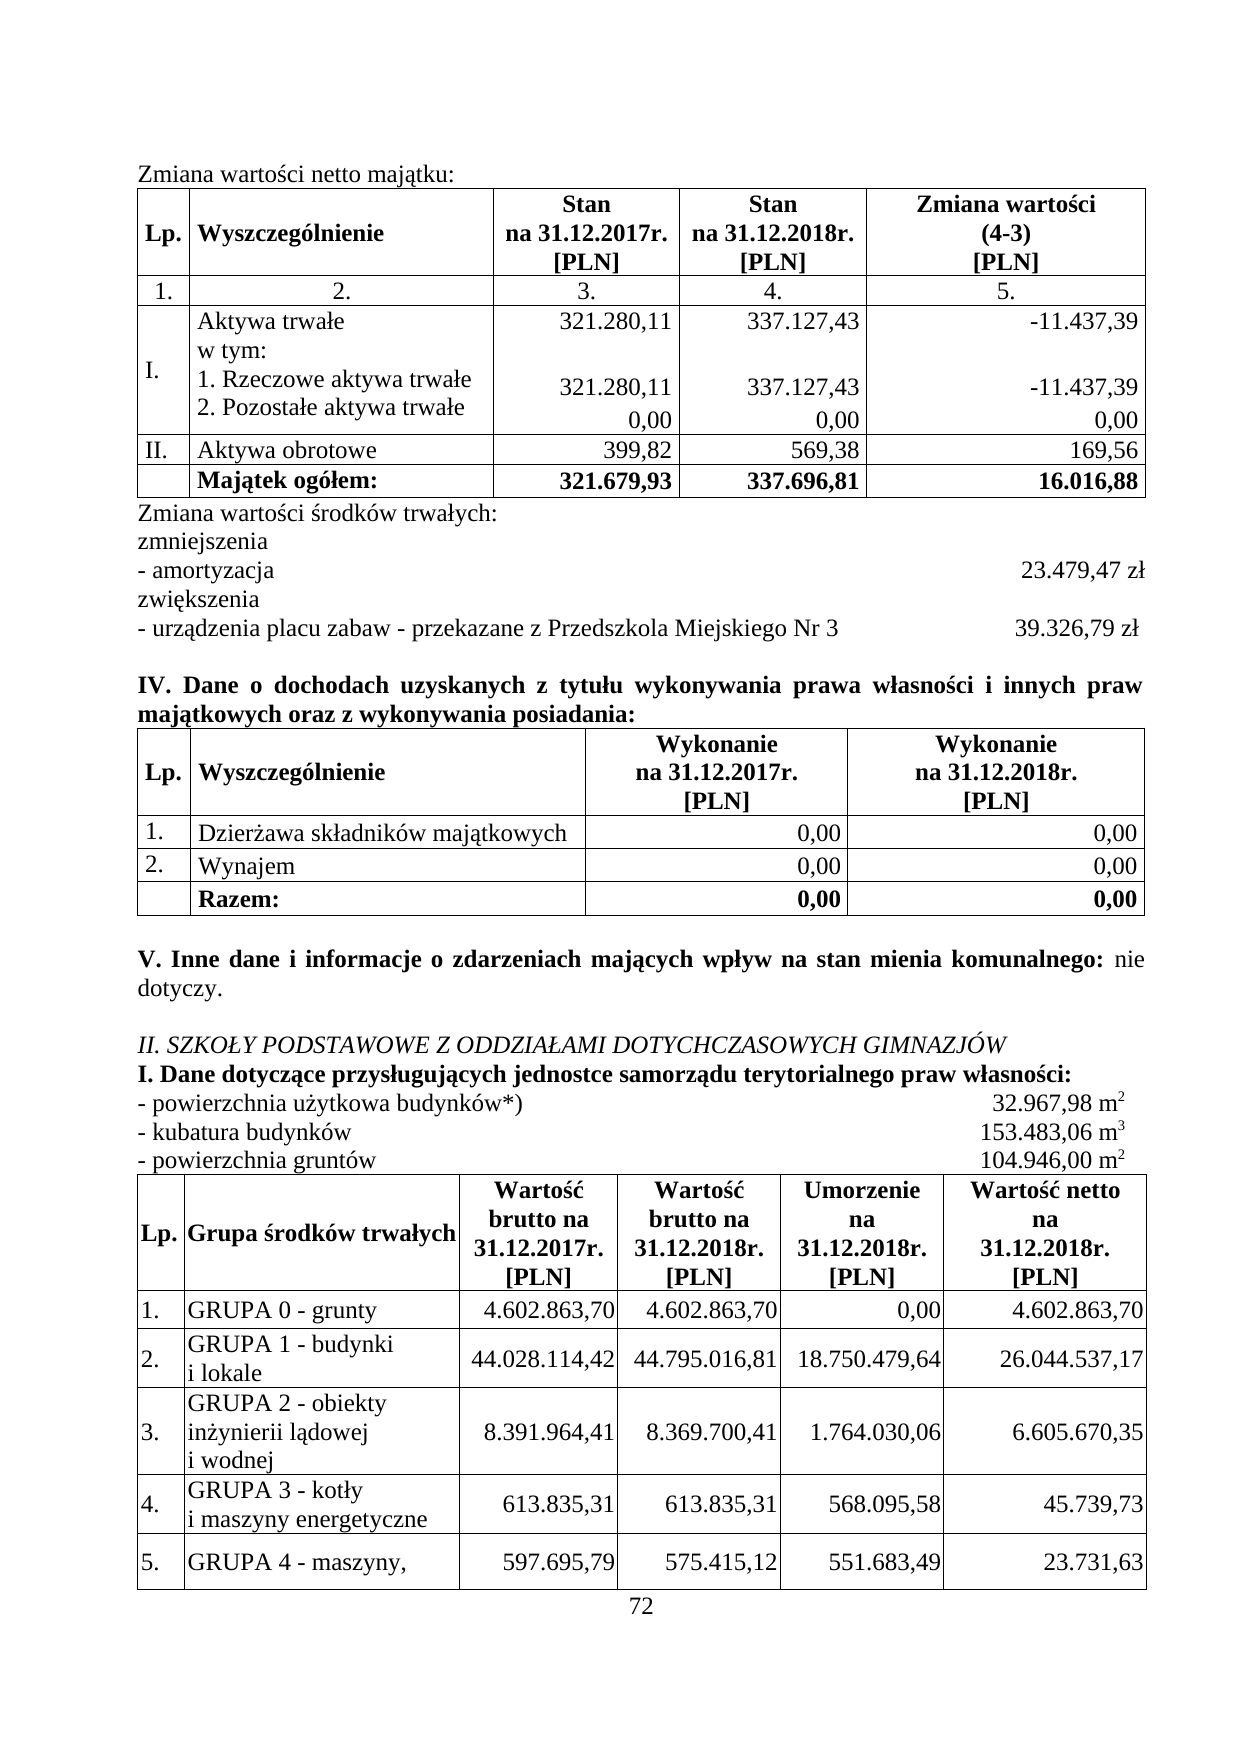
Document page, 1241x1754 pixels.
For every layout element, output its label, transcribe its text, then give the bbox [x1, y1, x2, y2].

table_cell 45.739,73 [944, 1475, 1146, 1533]
table_cell 0,00 [586, 816, 847, 848]
table_header Wykonanie na 31.12.2017r. [PLN] [586, 729, 847, 815]
table_cell 8.369.700,41 [618, 1388, 780, 1474]
table_cell 0,00 [586, 882, 847, 914]
table_cell 1. [138, 276, 189, 305]
table_cell 1. [138, 816, 190, 848]
table_cell 6.605.670,35 [944, 1388, 1146, 1474]
table_cell 399,82 [494, 435, 679, 464]
table_cell 597.695,79 [460, 1534, 617, 1589]
table_cell 44.028.114,42 [460, 1329, 617, 1387]
table_cell [138, 882, 190, 914]
table_cell - urządzenia placu zabaw - przekazane z Przedszkola Miejskiego Nr 3 [138, 613, 851, 641]
table_cell [851, 584, 1145, 613]
table_header Lp. [138, 189, 189, 275]
table_header Zmiana wartości (4-3) [PLN] [867, 189, 1145, 275]
table_header Wyszczególnienie [191, 729, 585, 815]
table_cell 39.326,79 zł [851, 613, 1145, 641]
table_header Wartość netto na 31.12.2018r. [PLN] [944, 1175, 1146, 1290]
table_cell Aktywa trwałe w tym: 1. Rzeczowe aktywa trwałe 2. Pozostałe aktywa trwałe [190, 306, 493, 434]
table_cell 613.835,31 [460, 1475, 617, 1533]
table_cell Aktywa obrotowe [190, 435, 493, 464]
table_cell 0,00 [848, 882, 1144, 914]
table_cell GRUPA 3 - kotły i maszyny energetyczne [185, 1475, 459, 1533]
table_header zmniejszenia [138, 526, 851, 555]
text II. SZKOŁY PODSTAWOWE Z ODDZIAŁAMI DOTYCHCZASOWYCH GIMNAZJÓW [137, 1031, 1145, 1059]
table_cell 169,56 [867, 435, 1145, 464]
table_cell GRUPA 0 - grunty [185, 1291, 459, 1328]
table_cell zwiększenia [138, 584, 851, 613]
text - powierzchnia użytkowa budynków*) 32.967,98 m2 [137, 1088, 1145, 1117]
text IV. Dane o dochodach uzyskanych z tytułu wykonywania prawa własności i innych praw majątkowych oraz z wykonywania posiadania: [137, 670, 1145, 728]
table_cell 4. [138, 1475, 184, 1533]
table_header Wartość brutto na 31.12.2018r. [PLN] [618, 1175, 780, 1290]
table_cell 569,38 [680, 435, 866, 464]
table_cell GRUPA 1 - budynki i lokale [185, 1329, 459, 1387]
table_cell 16.016,88 [867, 465, 1145, 497]
text Zmiana wartości netto majątku: [137, 159, 1145, 188]
table_cell 26.044.537,17 [944, 1329, 1146, 1387]
table_cell 337.696,81 [680, 465, 866, 497]
table_cell Dzierżawa składników majątkowych [191, 816, 585, 848]
table_cell 5. [138, 1534, 184, 1589]
table_cell 4. [680, 276, 866, 305]
table_cell Majątek ogółem: [190, 465, 493, 497]
table_header [851, 526, 1145, 555]
table_header Umorzenie na 31.12.2018r. [PLN] [781, 1175, 943, 1290]
table_header Wyszczególnienie [190, 189, 493, 275]
text V. Inne dane i informacje o zdarzeniach mających wpływ na stan mienia komunalnego: nie dotyczy. [137, 944, 1145, 1002]
table_cell 337.127,43 337.127,43 0,00 [680, 306, 866, 434]
table_cell 4.602.863,70 [944, 1291, 1146, 1328]
table_cell 2. [190, 276, 493, 305]
text I. Dane dotyczące przysługujących jednostce samorządu terytorialnego praw własności: [137, 1059, 1145, 1088]
table_cell 2. [138, 849, 190, 881]
table_cell 23.731,63 [944, 1534, 1146, 1589]
table_cell 3. [138, 1388, 184, 1474]
table_header Wartość brutto na 31.12.2017r. [PLN] [460, 1175, 617, 1290]
table_cell 0,00 [781, 1291, 943, 1328]
table_cell 551.683,49 [781, 1534, 943, 1589]
table_cell - amortyzacja [138, 555, 851, 584]
text Zmiana wartości środków trwałych: [137, 498, 1145, 526]
table_cell GRUPA 2 - obiekty inżynierii lądowej i wodnej [185, 1388, 459, 1474]
text - powierzchnia gruntów 104.946,00 m2 [137, 1146, 1145, 1174]
table_header Stan na 31.12.2017r. [PLN] [494, 189, 679, 275]
table_cell GRUPA 4 - maszyny, [185, 1534, 459, 1589]
table_header Stan na 31.12.2018r. [PLN] [680, 189, 866, 275]
table_cell 321.679,93 [494, 465, 679, 497]
table_cell Razem: [191, 882, 585, 914]
table_cell 0,00 [848, 816, 1144, 848]
table_cell 1. [138, 1291, 184, 1328]
table_cell 575.415,12 [618, 1534, 780, 1589]
table_cell 4.602.863,70 [618, 1291, 780, 1328]
table_cell I. [138, 306, 189, 434]
table_cell 44.795.016,81 [618, 1329, 780, 1387]
table_cell 0,00 [848, 849, 1144, 881]
table_header Lp. [138, 729, 190, 815]
table_cell 18.750.479,64 [781, 1329, 943, 1387]
table_cell 568.095,58 [781, 1475, 943, 1533]
table_cell 613.835,31 [618, 1475, 780, 1533]
table_cell [138, 465, 189, 497]
table_cell Wynajem [191, 849, 585, 881]
table_header Grupa środków trwałych [185, 1175, 459, 1290]
table_cell 0,00 [586, 849, 847, 881]
table_cell 3. [494, 276, 679, 305]
table_header Wykonanie na 31.12.2018r. [PLN] [848, 729, 1144, 815]
table_cell 4.602.863,70 [460, 1291, 617, 1328]
table_cell II. [138, 435, 189, 464]
table_cell -11.437,39 -11.437,39 0,00 [867, 306, 1145, 434]
table_header Lp. [138, 1175, 184, 1290]
table_cell 2. [138, 1329, 184, 1387]
table_cell 5. [867, 276, 1145, 305]
table_cell 1.764.030,06 [781, 1388, 943, 1474]
table_cell 8.391.964,41 [460, 1388, 617, 1474]
table_cell 321.280,11 321.280,11 0,00 [494, 306, 679, 434]
table_cell 23.479,47 zł [851, 555, 1145, 584]
text - kubatura budynków 153.483,06 m3 [137, 1117, 1145, 1146]
